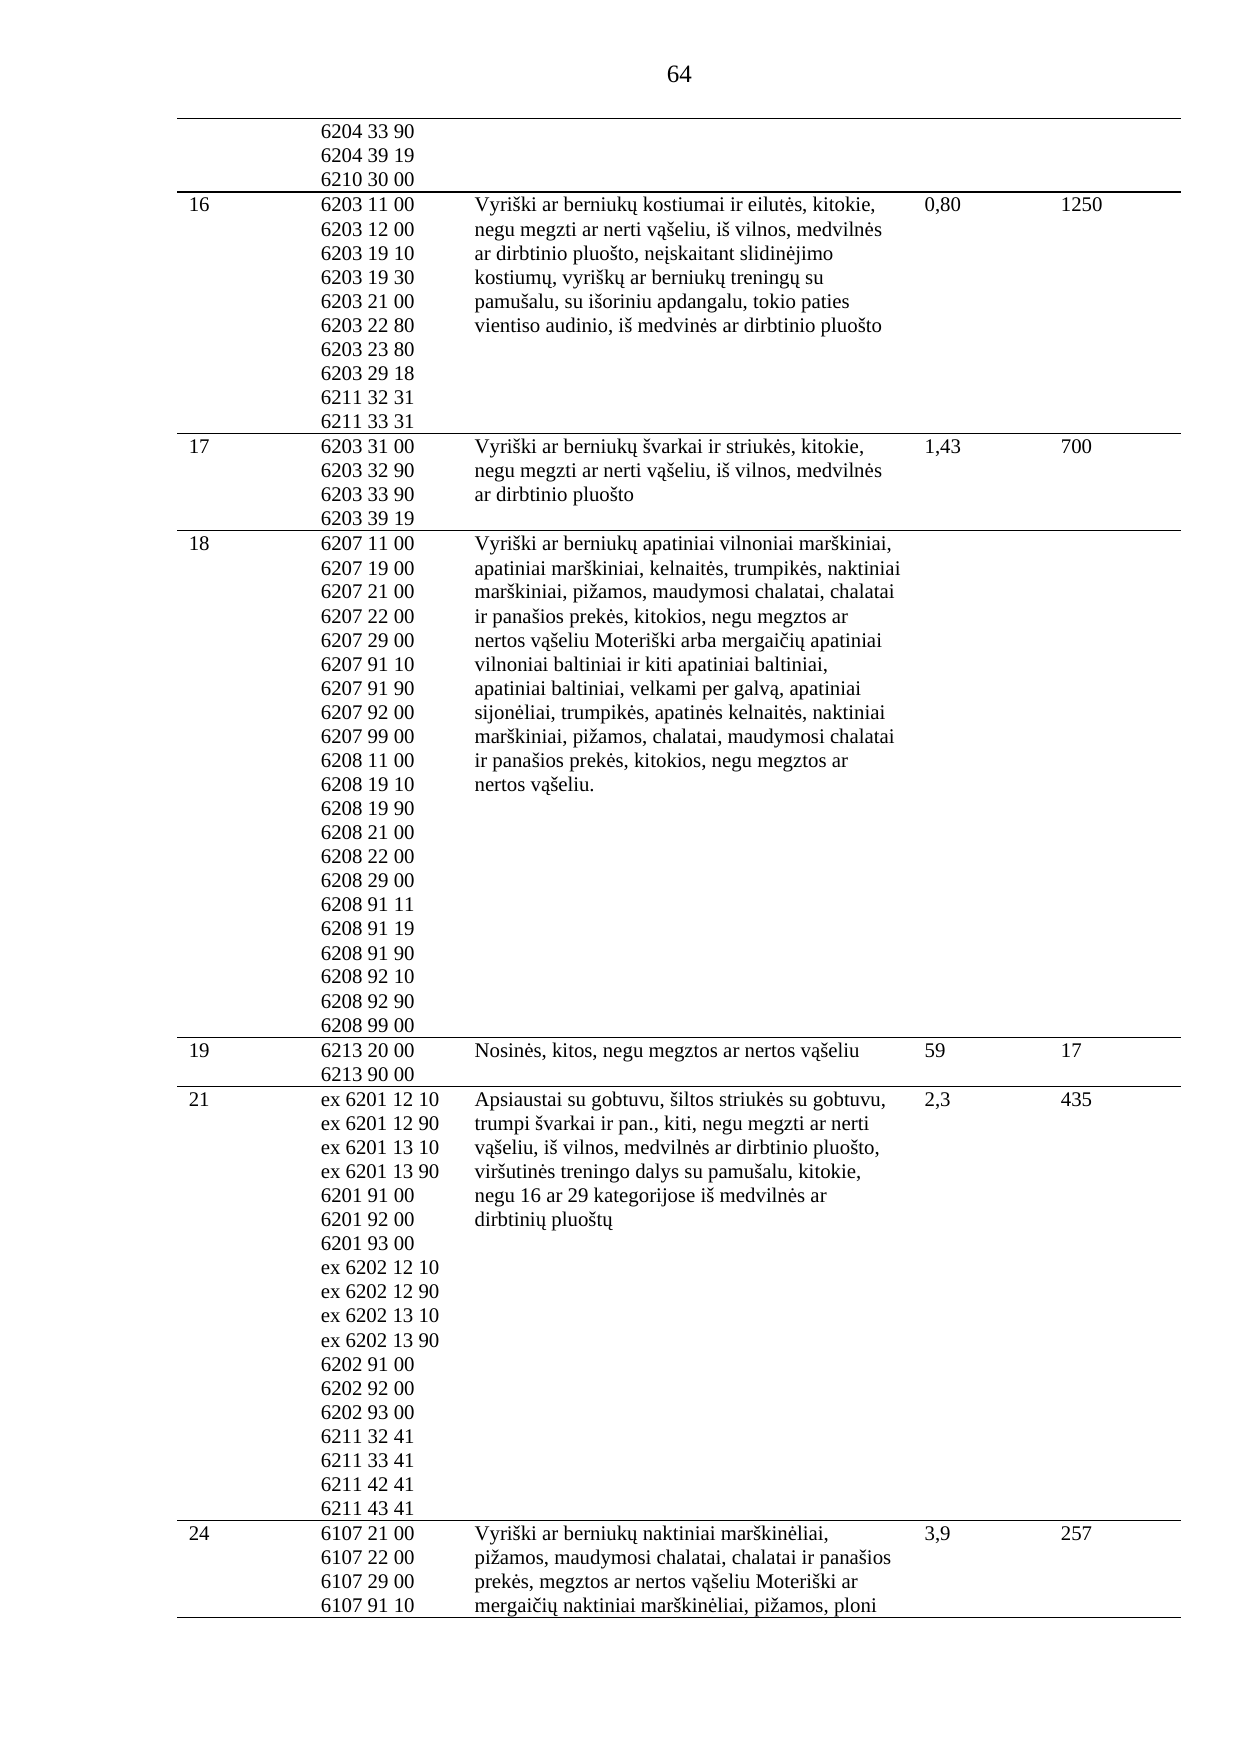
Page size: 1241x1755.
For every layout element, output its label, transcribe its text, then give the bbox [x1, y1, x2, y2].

table_cell 6107 21 00 6107 22 00 6107 29 00 6107 91 10 [309, 1521, 463, 1617]
table_cell 17 [1049, 1038, 1181, 1086]
table_cell 0,80 [913, 193, 1049, 433]
table_cell 6207 11 00 6207 19 00 6207 21 00 6207 22 00 6207 29 00 6207 91 10 6207 91 90 6207 92 00 6207 99 00 6208 11 00 6208 19 10 6208 19 90 6208 21 00 6208 22 00 6208 29 00 6208 91 11 6208 91 19 6208 91 90 6208 92 10 6208 92 90 6208 99 00 [309, 531, 463, 1037]
table_cell 1250 [1049, 193, 1181, 433]
table_cell 59 [913, 1038, 1049, 1086]
table_cell [913, 119, 1049, 191]
table_cell [463, 119, 913, 191]
table_cell 3,9 [913, 1521, 1049, 1617]
table_cell 435 [1049, 1087, 1181, 1520]
table_cell 6203 11 00 6203 12 00 6203 19 10 6203 19 30 6203 21 00 6203 22 80 6203 23 80 6203 29 18 6211 32 31 6211 33 31 [309, 193, 463, 433]
table_cell [177, 119, 309, 191]
table_cell 6204 33 90 6204 39 19 6210 30 00 [309, 119, 463, 191]
table_cell 21 [177, 1087, 309, 1520]
table_cell 6203 31 00 6203 32 90 6203 33 90 6203 39 19 [309, 434, 463, 530]
table_cell 18 [177, 531, 309, 1037]
table_cell Vyriški ar berniukų švarkai ir striukės, kitokie, negu megzti ar nerti vąšeliu, iš vilnos, medvilnės ar dirbtinio pluošto [463, 434, 913, 530]
table_cell Nosinės, kitos, negu megztos ar nertos vąšeliu [463, 1038, 913, 1086]
table_cell Vyriški ar berniukų kostiumai ir eilutės, kitokie, negu megzti ar nerti vąšeliu, iš vilnos, medvilnės ar dirbtinio pluošto, neįskaitant slidinėjimo kostiumų, vyriškų ar berniukų treningų su pamušalu, su išoriniu apdangalu, tokio paties vientiso audinio, iš medvinės ar dirbtinio pluošto [463, 193, 913, 433]
table_cell [913, 531, 1049, 1037]
table_cell [1049, 531, 1181, 1037]
table_cell 16 [177, 193, 309, 433]
table_cell 17 [177, 434, 309, 530]
table_cell 2,3 [913, 1087, 1049, 1520]
table_cell Apsiaustai su gobtuvu, šiltos striukės su gobtuvu, trumpi švarkai ir pan., kiti, negu megzti ar nerti vąšeliu, iš vilnos, medvilnės ar dirbtinio pluošto, viršutinės treningo dalys su pamušalu, kitokie, negu 16 ar 29 kategorijose iš medvilnės ar dirbtinių pluoštų [463, 1087, 913, 1520]
table_cell [1049, 119, 1181, 191]
table_cell 24 [177, 1521, 309, 1617]
table_cell 19 [177, 1038, 309, 1086]
table_cell Vyriški ar berniukų apatiniai vilnoniai marškiniai, apatiniai marškiniai, kelnaitės, trumpikės, naktiniai marškiniai, pižamos, maudymosi chalatai, chalatai ir panašios prekės, kitokios, negu megztos ar nertos vąšeliu Moteriški arba mergaičių apatiniai vilnoniai baltiniai ir kiti apatiniai baltiniai, apatiniai baltiniai, velkami per galvą, apatiniai sijonėliai, trumpikės, apatinės kelnaitės, naktiniai marškiniai, pižamos, chalatai, maudymosi chalatai ir panašios prekės, kitokios, negu megztos ar nertos vąšeliu. [463, 531, 913, 1037]
table_cell 6213 20 00 6213 90 00 [309, 1038, 463, 1086]
table_cell 1,43 [913, 434, 1049, 530]
table_cell 700 [1049, 434, 1181, 530]
table_cell Vyriški ar berniukų naktiniai marškinėliai, pižamos, maudymosi chalatai, chalatai ir panašios prekės, megztos ar nertos vąšeliu Moteriški ar mergaičių naktiniai marškinėliai, pižamos, ploni [463, 1521, 913, 1617]
table_cell ex 6201 12 10 ex 6201 12 90 ex 6201 13 10 ex 6201 13 90 6201 91 00 6201 92 00 6201 93 00 ex 6202 12 10 ex 6202 12 90 ex 6202 13 10 ex 6202 13 90 6202 91 00 6202 92 00 6202 93 00 6211 32 41 6211 33 41 6211 42 41 6211 43 41 [309, 1087, 463, 1520]
table_cell 257 [1049, 1521, 1181, 1617]
